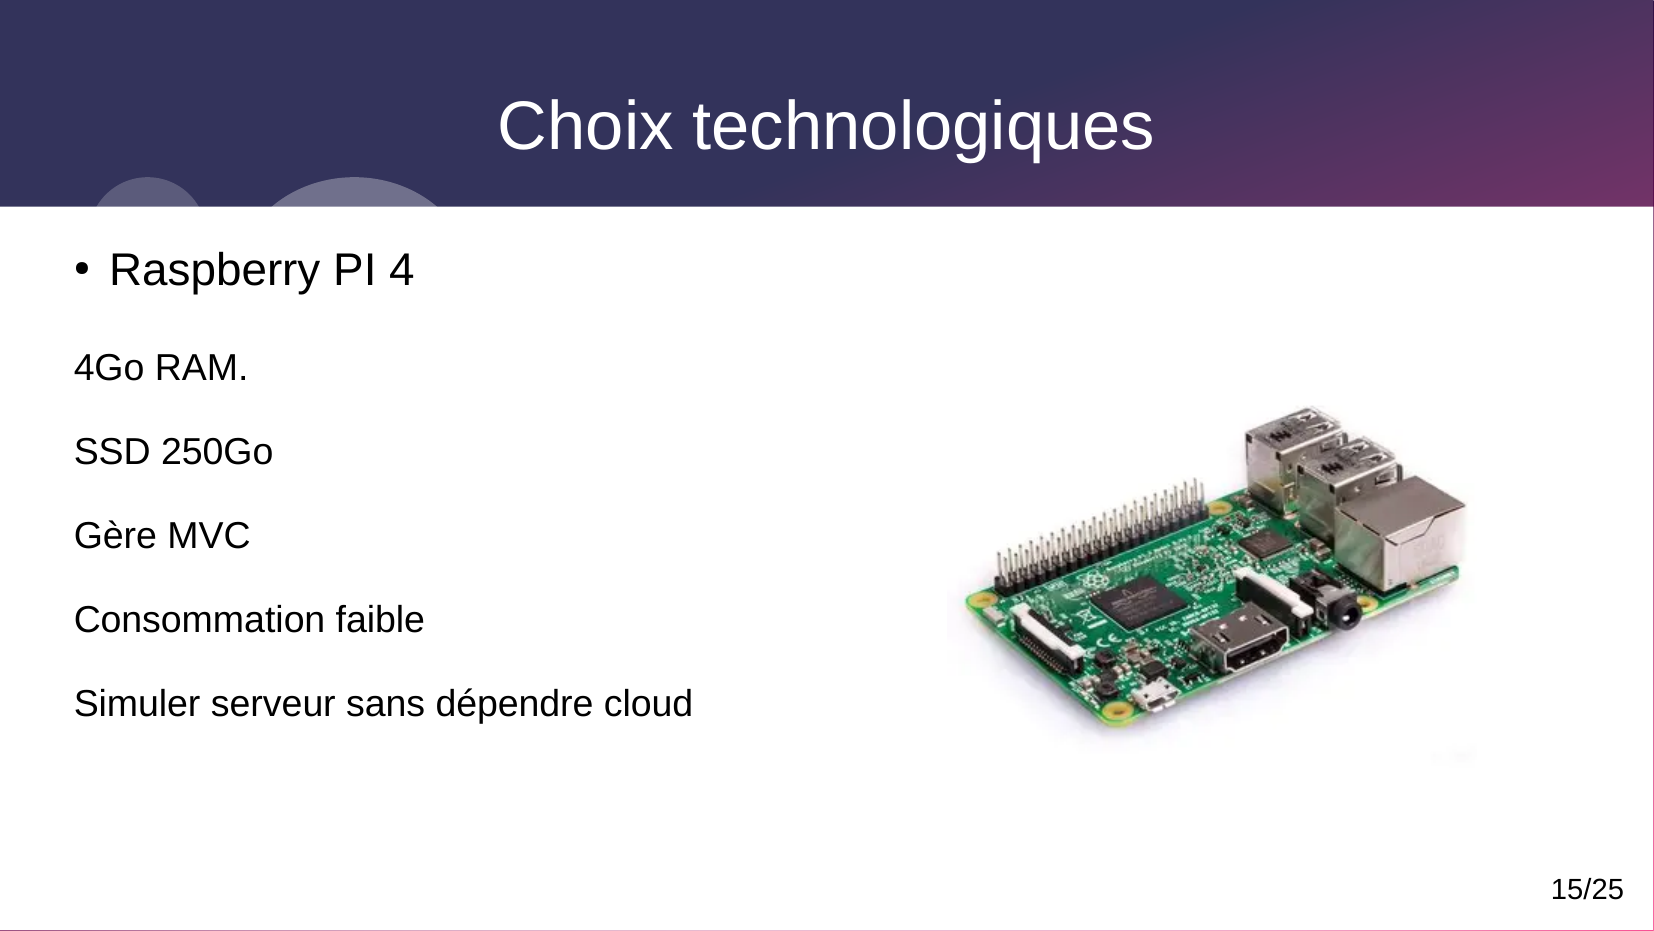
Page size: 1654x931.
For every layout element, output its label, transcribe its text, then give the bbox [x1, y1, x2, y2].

picture [947, 364, 1477, 768]
title Choix technologiques [88, 44, 1565, 207]
text_box Raspberry PI 4 4Go RAM. SSD 250Go Gère MVC Consommation faible Simuler serveur sans dépendre cloud [59, 236, 916, 857]
